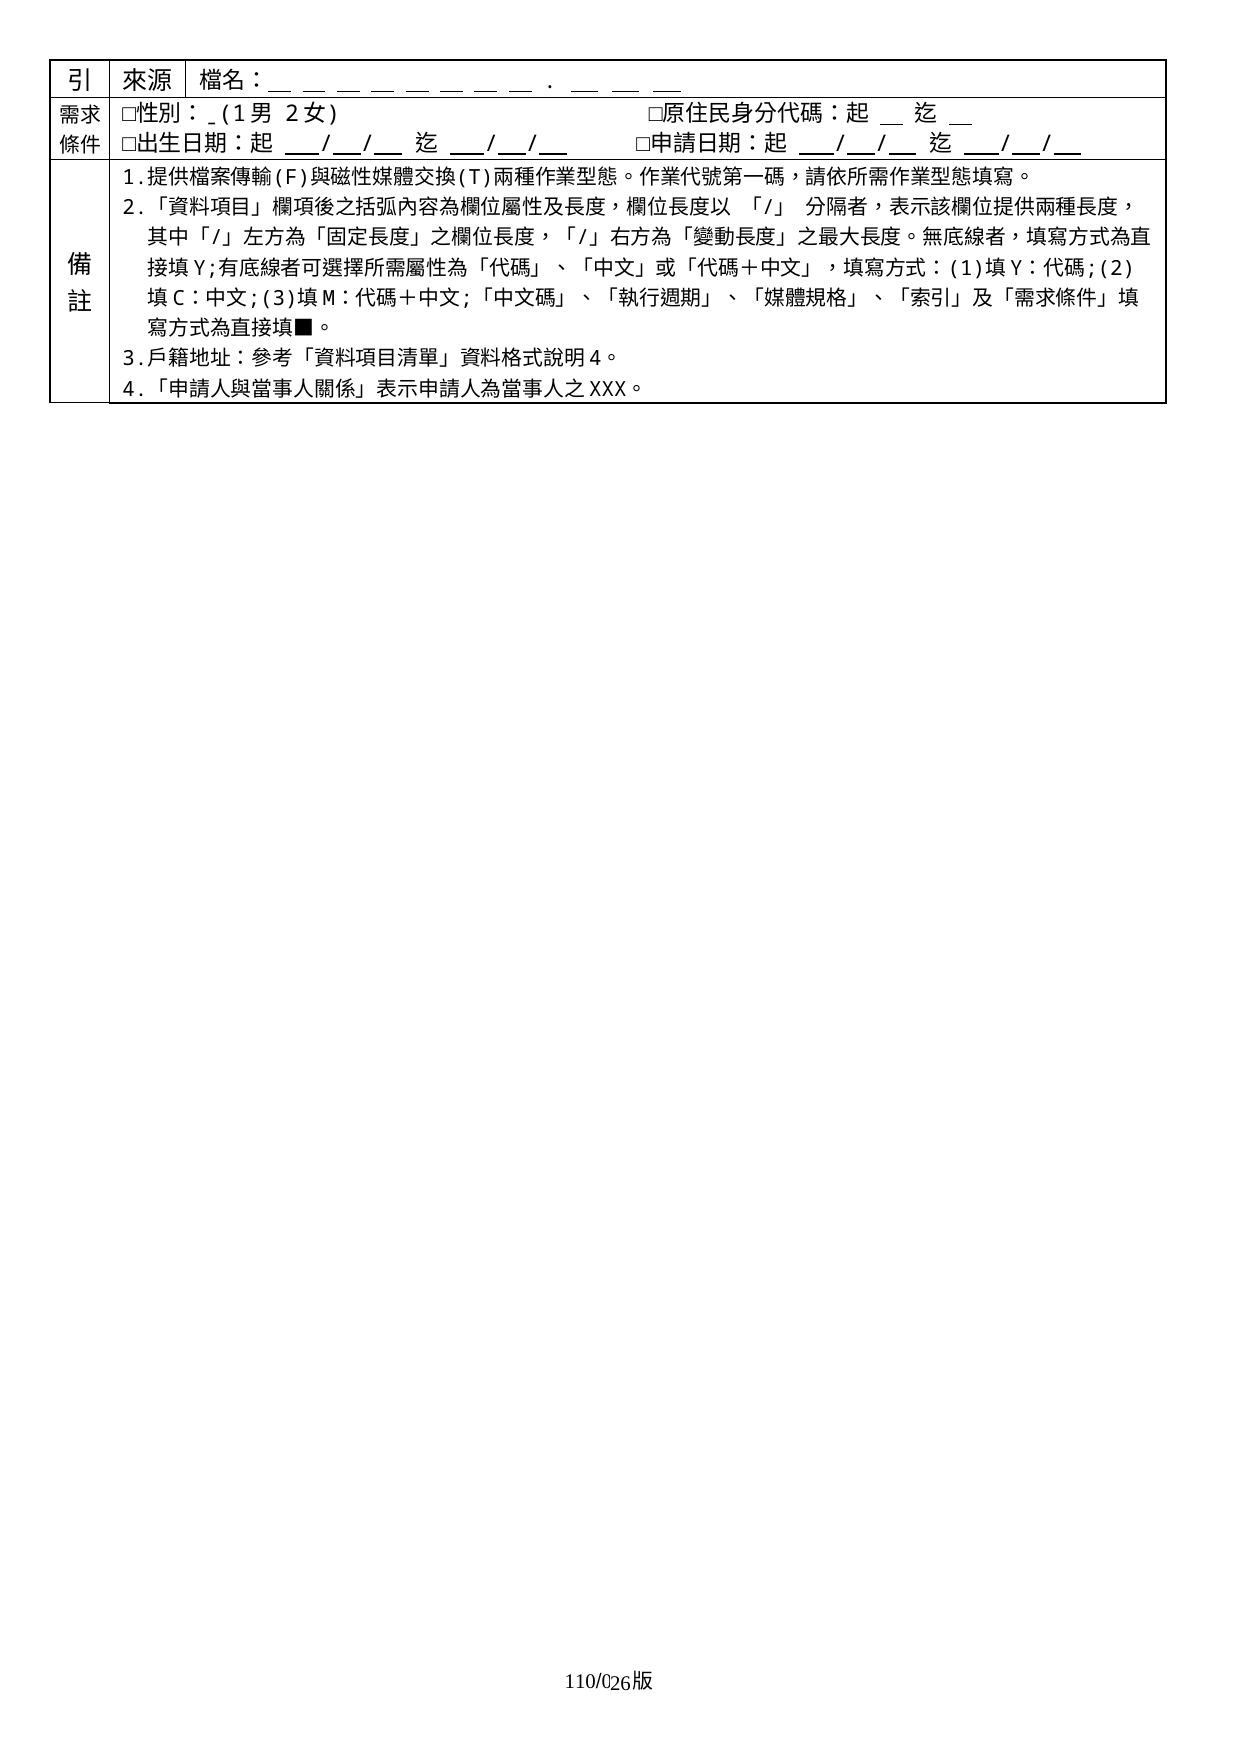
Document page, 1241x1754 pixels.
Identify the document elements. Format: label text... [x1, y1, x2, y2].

table_cell 引 [51, 61, 109, 97]
table_cell 備註 [51, 160, 109, 402]
table_cell 需求條件 [51, 98, 109, 159]
table_cell □原住民身分代碼：起 迄 □申請日期：起 / / 迄 / / [636, 98, 1165, 159]
table_cell [45, 97, 49, 159]
table_cell [45, 159, 49, 402]
table_cell □性別：ˍ(1男 2女) □出生日期：起 / / 迄 / / [110, 98, 636, 159]
table_cell 來源 [110, 61, 185, 97]
table_cell 提供檔案傳輸(F)與磁性媒體交換(T)兩種作業型態。作業代號第一碼，請依所需作業型態填寫。 「資料項目」欄項後之括弧內容為欄位屬性及長度，欄位長度以 「/」 分隔者，表示該欄位提供兩種長度，其中「/」左方為「固定長度」之欄位長度，「/」右方為「變動長度」之最大長度。無底線者，填寫方式為直接填Y;有底線者可選擇所需屬性為「代碼」、「中文」或「代碼＋中文」，填寫方式：(1)填Y：代碼;(2)填C：中文;(3)填M：代碼＋中文;「中文碼」、「執行週期」、「媒體規格」、「索引」及「需求條件」填寫方式為直接填■。 戶籍地址：參考「資料項目清單」資料格式說明4。 「申請人與當事人關係」表示申請人為當事人之XXX。 [110, 160, 1165, 402]
table_cell 檔名： . [186, 61, 1165, 97]
table_cell [45, 59, 49, 97]
